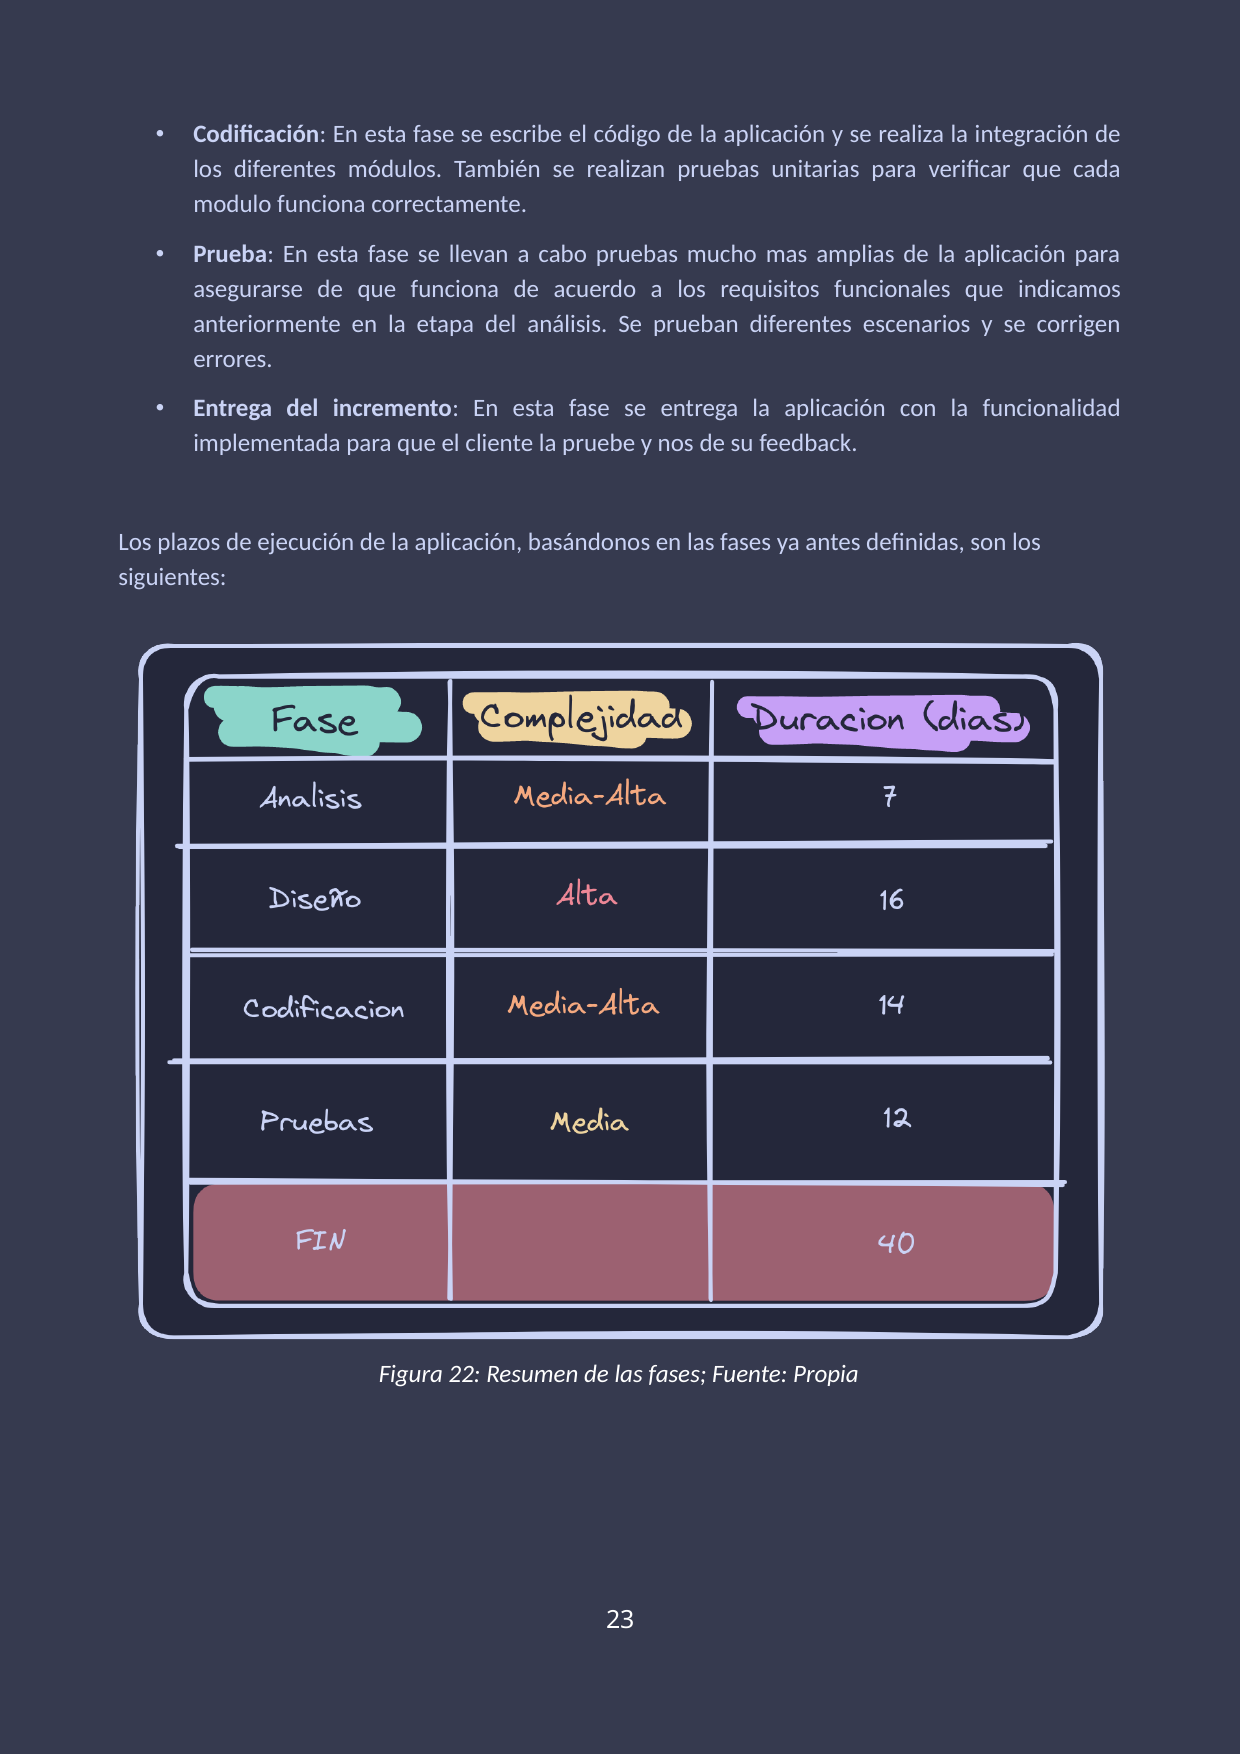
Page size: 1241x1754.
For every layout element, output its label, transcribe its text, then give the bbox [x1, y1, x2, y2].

list Entrega del incremento: En esta fase se entrega la aplicación con la funcionalidad implementada para que el cliente la pruebe y nos de su feedback. [156, 392, 1122, 458]
list Codificación: En esta fase se escribe el código de la aplicación y se realiza la integración de los diferentes módulos. También se realizan pruebas unitarias para verificar que cada modulo funciona correctamente. [156, 118, 1122, 219]
text Los plazos de ejecución de la aplicación, basándonos en las fases ya antes definidas, son los siguientes: [118, 526, 1122, 592]
text Figura 22: Resumen de las fases; Fuente: Propia [118, 1359, 1122, 1389]
list Prueba: En esta fase se llevan a cabo pruebas mucho mas amplias de la aplicación para asegurarse de que funciona de acuerdo a los requisitos funcionales que indicamos anteriormente en la etapa del análisis. Se prueban diferentes escenarios y se corrigen errores. [156, 238, 1122, 373]
picture [118, 623, 1123, 1359]
